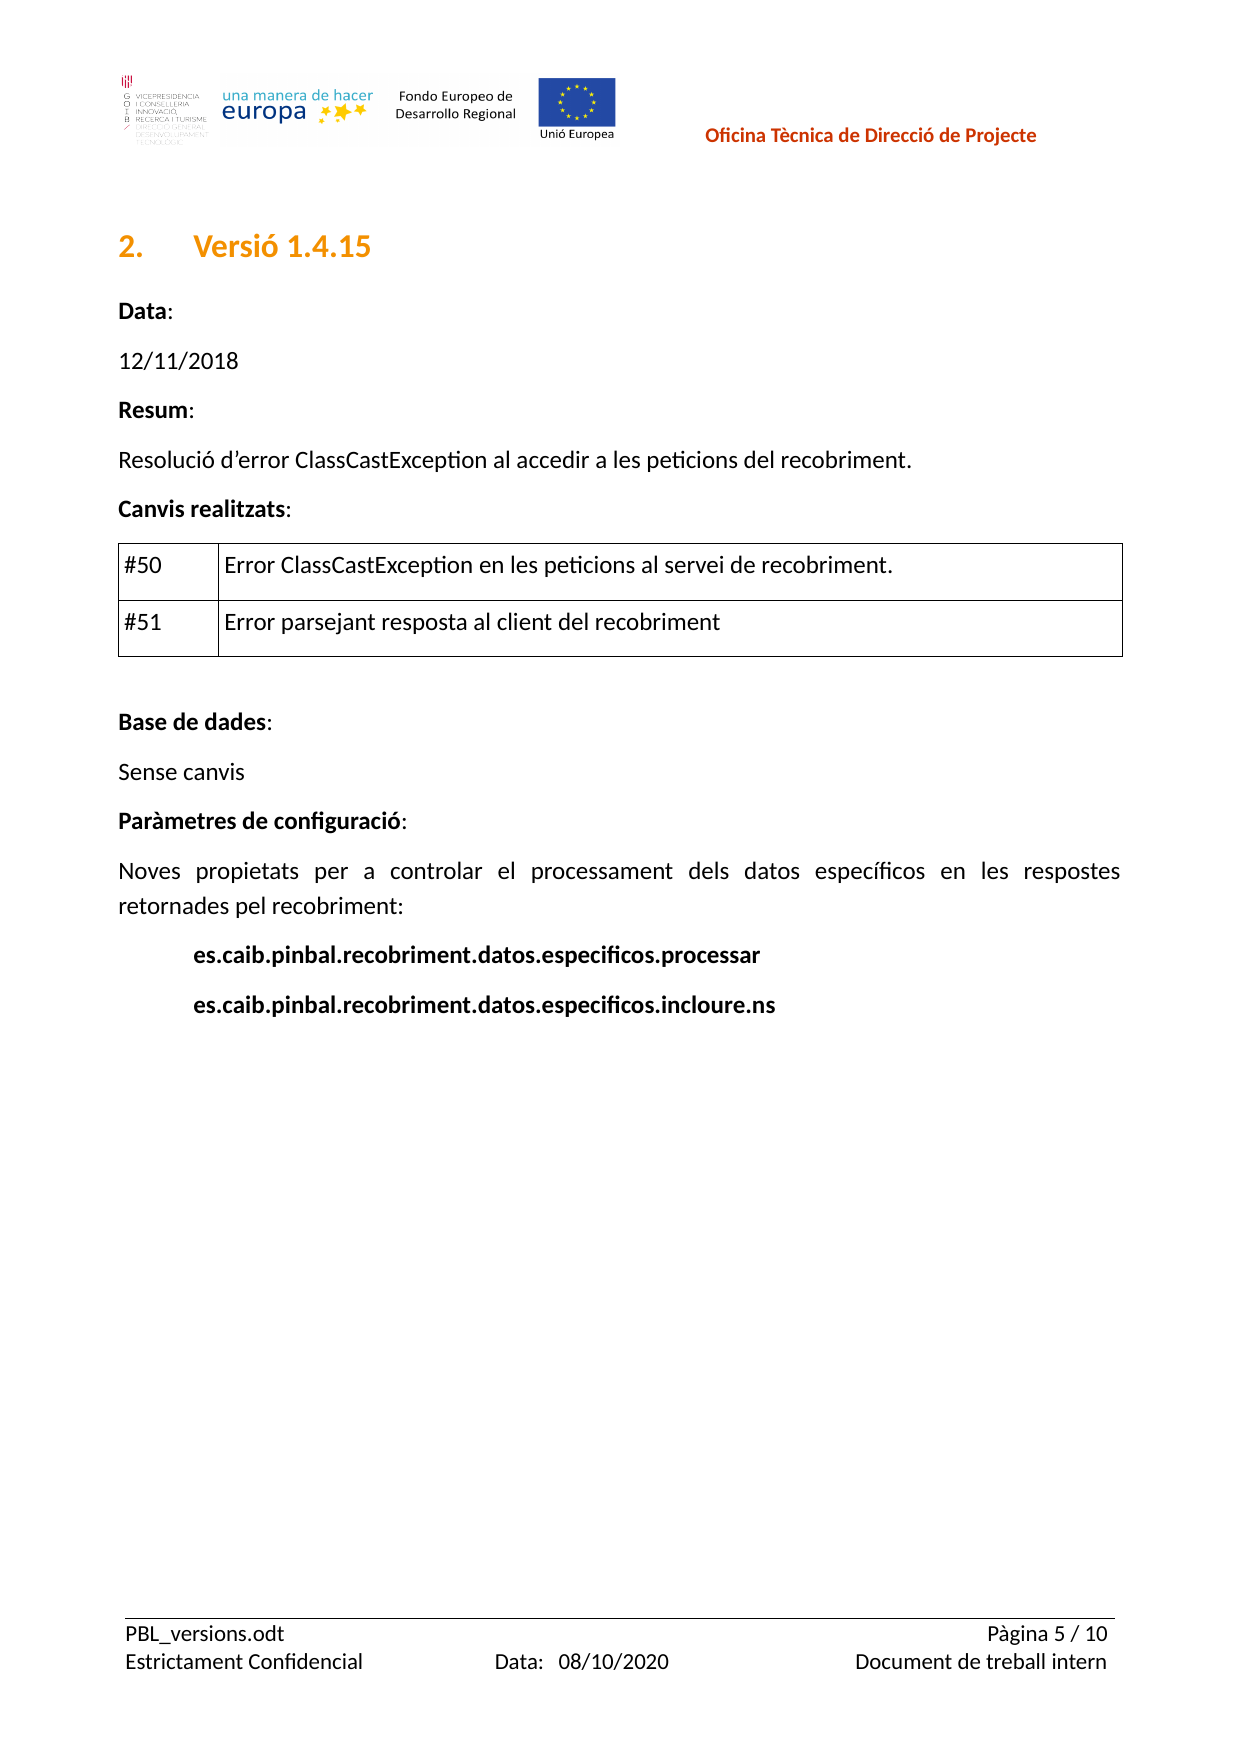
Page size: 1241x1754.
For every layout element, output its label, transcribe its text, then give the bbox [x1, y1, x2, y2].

text Base de dades: [118, 706, 1122, 737]
table_cell Error parsejant resposta al client del recobriment [219, 601, 1122, 656]
text Data: [118, 295, 1122, 326]
text Resum: [118, 394, 1122, 425]
subtitle Versió 1.4.15 [118, 225, 1122, 266]
text es.caib.pinbal.recobriment.datos.especificos.processar [118, 939, 1122, 970]
picture [118, 73, 213, 147]
text Canvis realitzats: [118, 493, 1122, 524]
text Resolució d’error ClassCastException al accedir a les peticions del recobriment. [118, 444, 1122, 474]
table_header #50 [119, 544, 218, 600]
text Paràmetres de configuració: [118, 805, 1122, 836]
text Noves propietats per a controlar el processament dels datos específicos en les respostes retornades pel recobriment: [118, 855, 1122, 920]
text 12/11/2018 [118, 345, 1122, 375]
text es.caib.pinbal.recobriment.datos.especificos.incloure.ns [118, 989, 1122, 1019]
table_header Error ClassCastException en les peticions al servei de recobriment. [219, 544, 1122, 600]
picture [219, 73, 621, 147]
table_cell #51 [119, 601, 218, 656]
text Sense canvis [118, 756, 1122, 786]
